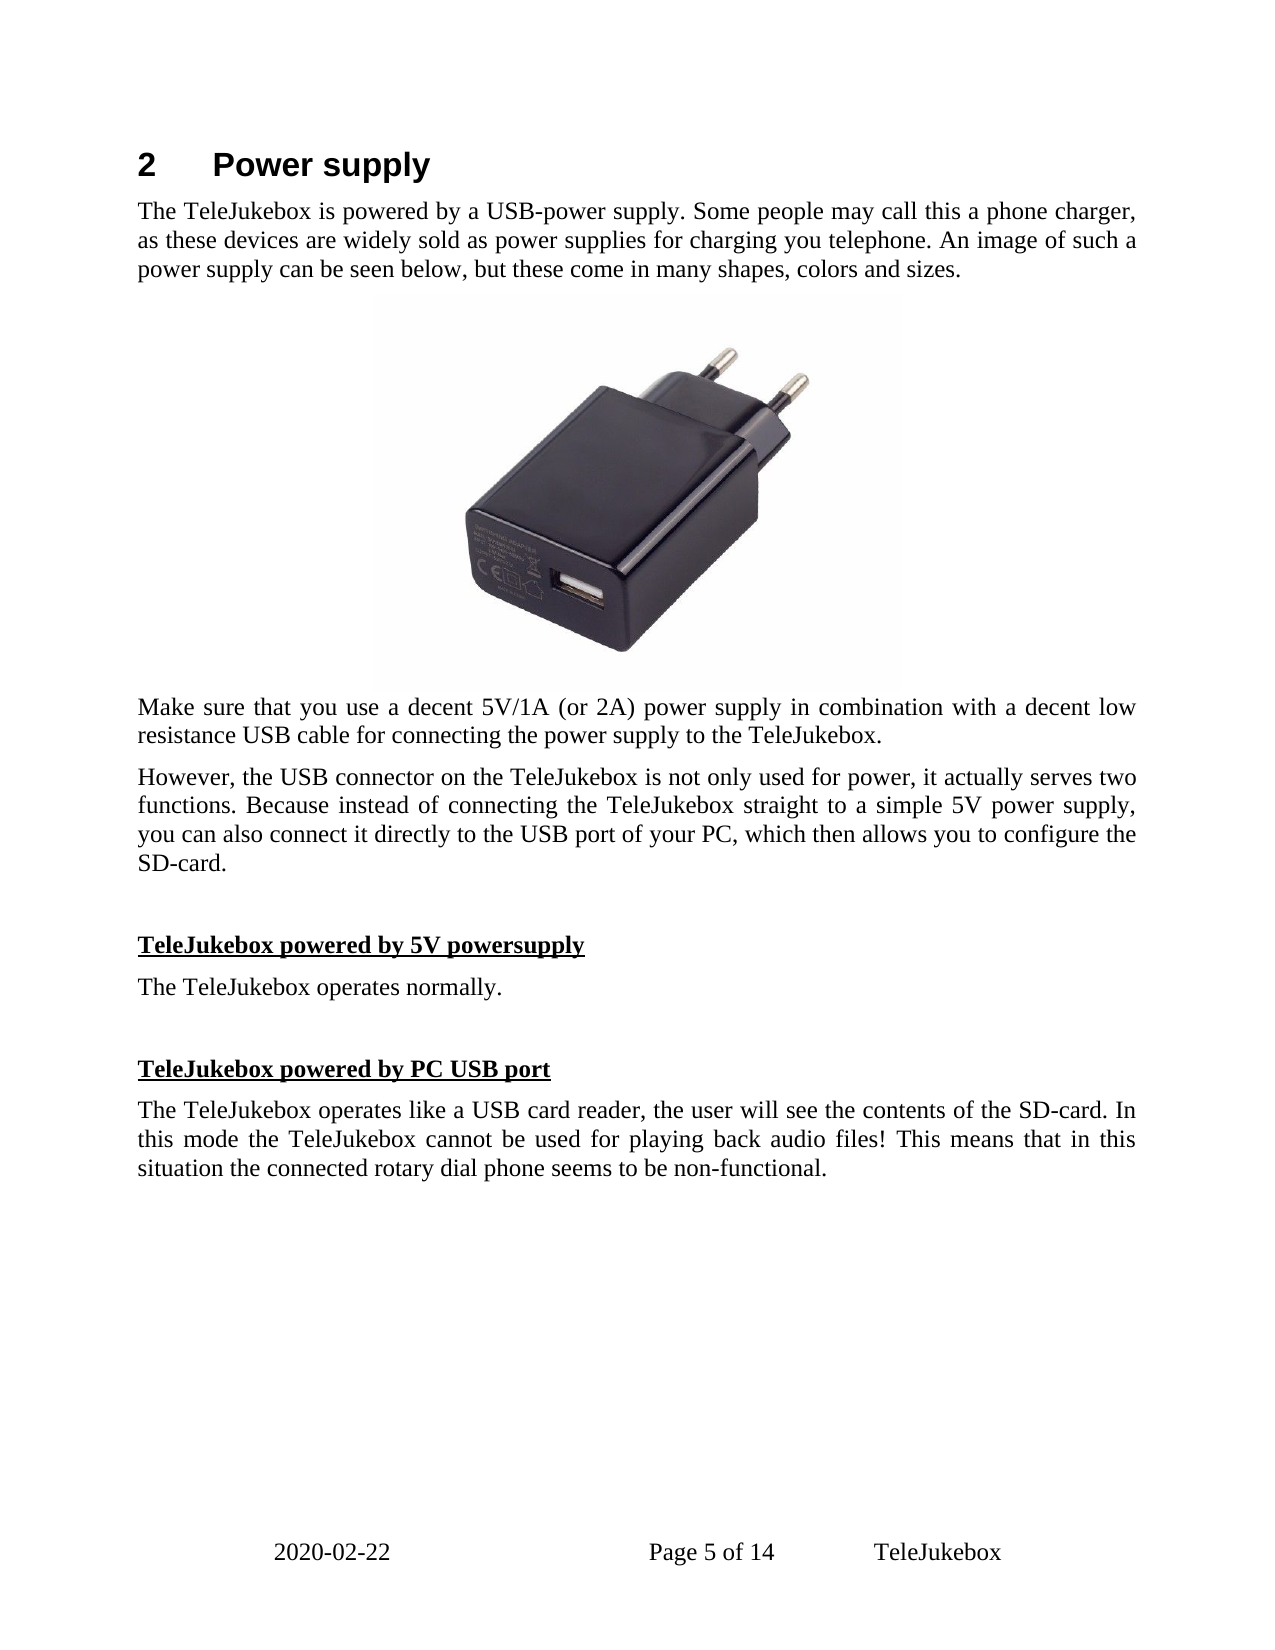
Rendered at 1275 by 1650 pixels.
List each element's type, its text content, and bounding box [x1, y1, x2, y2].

text The TeleJukebox operates normally. [137, 972, 1138, 1000]
text The TeleJukebox is powered by a USB-power supply. Some people may call this a phone charger, as these devices are widely sold as power supplies for charging you telephone. An image of such a power supply can be seen below, but these come in many shapes, colors and sizes. [137, 196, 1138, 283]
text The TeleJukebox operates like a USB card reader, the user will see the contents of the SD-card. In this mode the TeleJukebox cannot be used for playing back audio files! This means that in this situation the connected rotary dial phone seems to be non-functional. [137, 1095, 1138, 1182]
text Make sure that you use a decent 5V/1A (or 2A) power supply in combination with a decent low resistance USB cable for connecting the power supply to the TeleJukebox. [137, 692, 1138, 749]
text However, the USB connector on the TeleJukebox is not only used for power, it actually serves two functions. Because instead of connecting the TeleJukebox straight to a simple 5V power supply, you can also connect it directly to the USB port of your PC, which then allows you to configure the SD-card. [137, 762, 1138, 877]
subtitle Power supply [137, 145, 1138, 184]
text TeleJukebox powered by PC USB port [137, 1054, 1138, 1083]
text TeleJukebox powered by 5V powersupply [137, 930, 1138, 959]
picture [373, 295, 902, 692]
